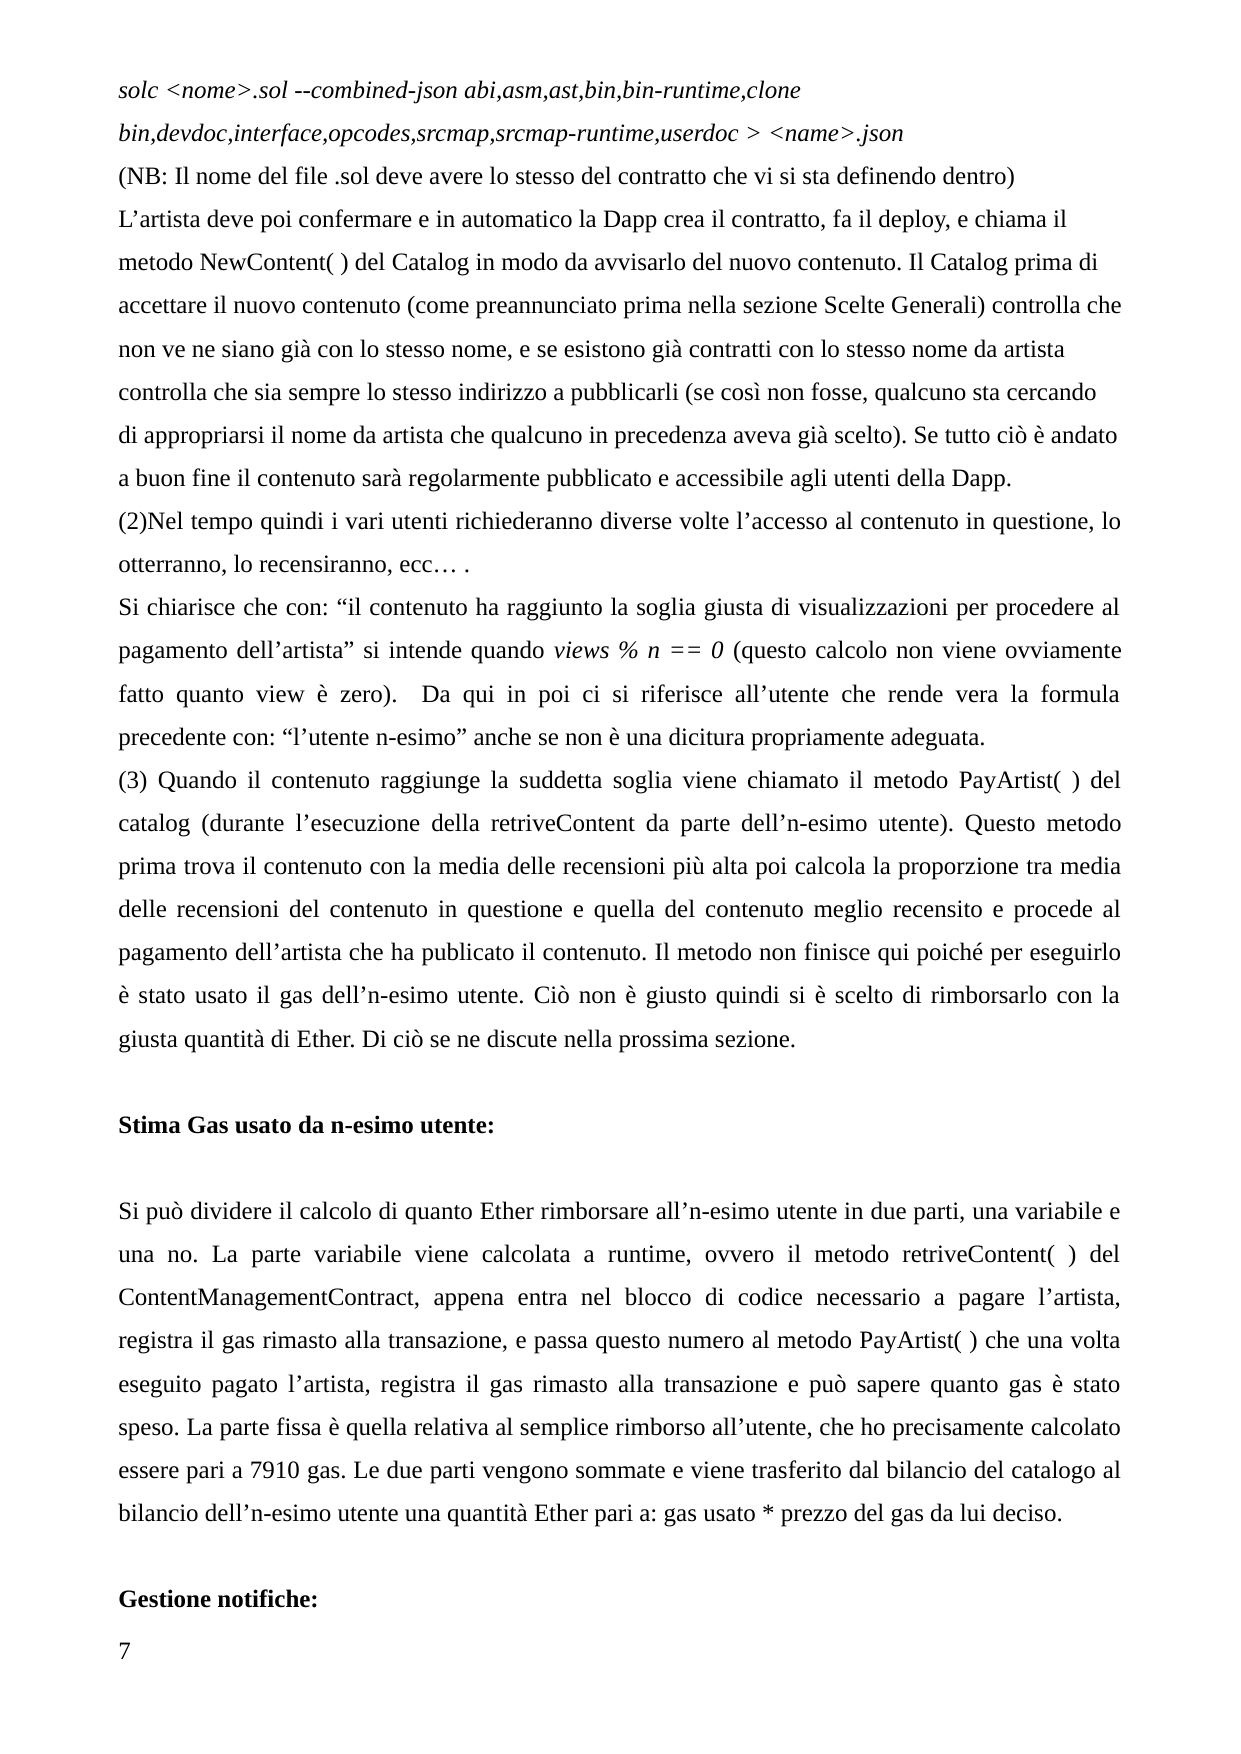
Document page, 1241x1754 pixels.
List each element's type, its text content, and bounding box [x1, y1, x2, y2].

text solc <nome>.sol --combined-json abi,asm,ast,bin,bin-runtime,clone bin,devdoc,interface,opcodes,srcmap,srcmap-runtime,userdoc > <name>.json [118, 75, 1122, 147]
text Gestione notifiche: [118, 1584, 1122, 1613]
text Stima Gas usato da n-esimo utente: [118, 1110, 1122, 1139]
text (2)Nel tempo quindi i vari utenti richiederanno diverse volte l’accesso al contenuto in questione, lo otterranno, lo recensiranno, ecc… . [118, 506, 1122, 578]
text Si chiarisce che con: “il contenuto ha raggiunto la soglia giusta di visualizzazioni per procedere al pagamento dell’artista” si intende quando views % n == 0 (questo calcolo non viene ovviamente fatto quanto view è zero). Da qui in poi ci si riferisce all’utente che rende vera la formula precedente con: “l’utente n-esimo” anche se non è una dicitura propriamente adeguata. [118, 592, 1122, 751]
text (NB: Il nome del file .sol deve avere lo stesso del contratto che vi si sta definendo dentro) [118, 161, 1122, 190]
text L’artista deve poi confermare e in automatico la Dapp crea il contratto, fa il deploy, e chiama il metodo NewContent( ) del Catalog in modo da avvisarlo del nuovo contenuto. Il Catalog prima di accettare il nuovo contenuto (come preannunciato prima nella sezione Scelte Generali) controlla che non ve ne siano già con lo stesso nome, e se esistono già contratti con lo stesso nome da artista controlla che sia sempre lo stesso indirizzo a pubblicarli (se così non fosse, qualcuno sta cercando di appropriarsi il nome da artista che qualcuno in precedenza aveva già scelto). Se tutto ciò è andato a buon fine il contenuto sarà regolarmente pubblicato e accessibile agli utenti della Dapp. [118, 204, 1122, 492]
text Si può dividere il calcolo di quanto Ether rimborsare all’n-esimo utente in due parti, una variabile e una no. La parte variabile viene calcolata a runtime, ovvero il metodo retriveContent( ) del ContentManagementContract, appena entra nel blocco di codice necessario a pagare l’artista, registra il gas rimasto alla transazione, e passa questo numero al metodo PayArtist( ) che una volta eseguito pagato l’artista, registra il gas rimasto alla transazione e può sapere quanto gas è stato speso. La parte fissa è quella relativa al semplice rimborso all’utente, che ho precisamente calcolato essere pari a 7910 gas. Le due parti vengono sommate e viene trasferito dal bilancio del catalogo al bilancio dell’n-esimo utente una quantità Ether pari a: gas usato * prezzo del gas da lui deciso. [118, 1196, 1122, 1527]
text (3) Quando il contenuto raggiunge la suddetta soglia viene chiamato il metodo PayArtist( ) del catalog (durante l’esecuzione della retriveContent da parte dell’n-esimo utente). Questo metodo prima trova il contenuto con la media delle recensioni più alta poi calcola la proporzione tra media delle recensioni del contenuto in questione e quella del contenuto meglio recensito e procede al pagamento dell’artista che ha publicato il contenuto. Il metodo non finisce qui poiché per eseguirlo è stato usato il gas dell’n-esimo utente. Ciò non è giusto quindi si è scelto di rimborsarlo con la giusta quantità di Ether. Di ciò se ne discute nella prossima sezione. [118, 765, 1122, 1052]
